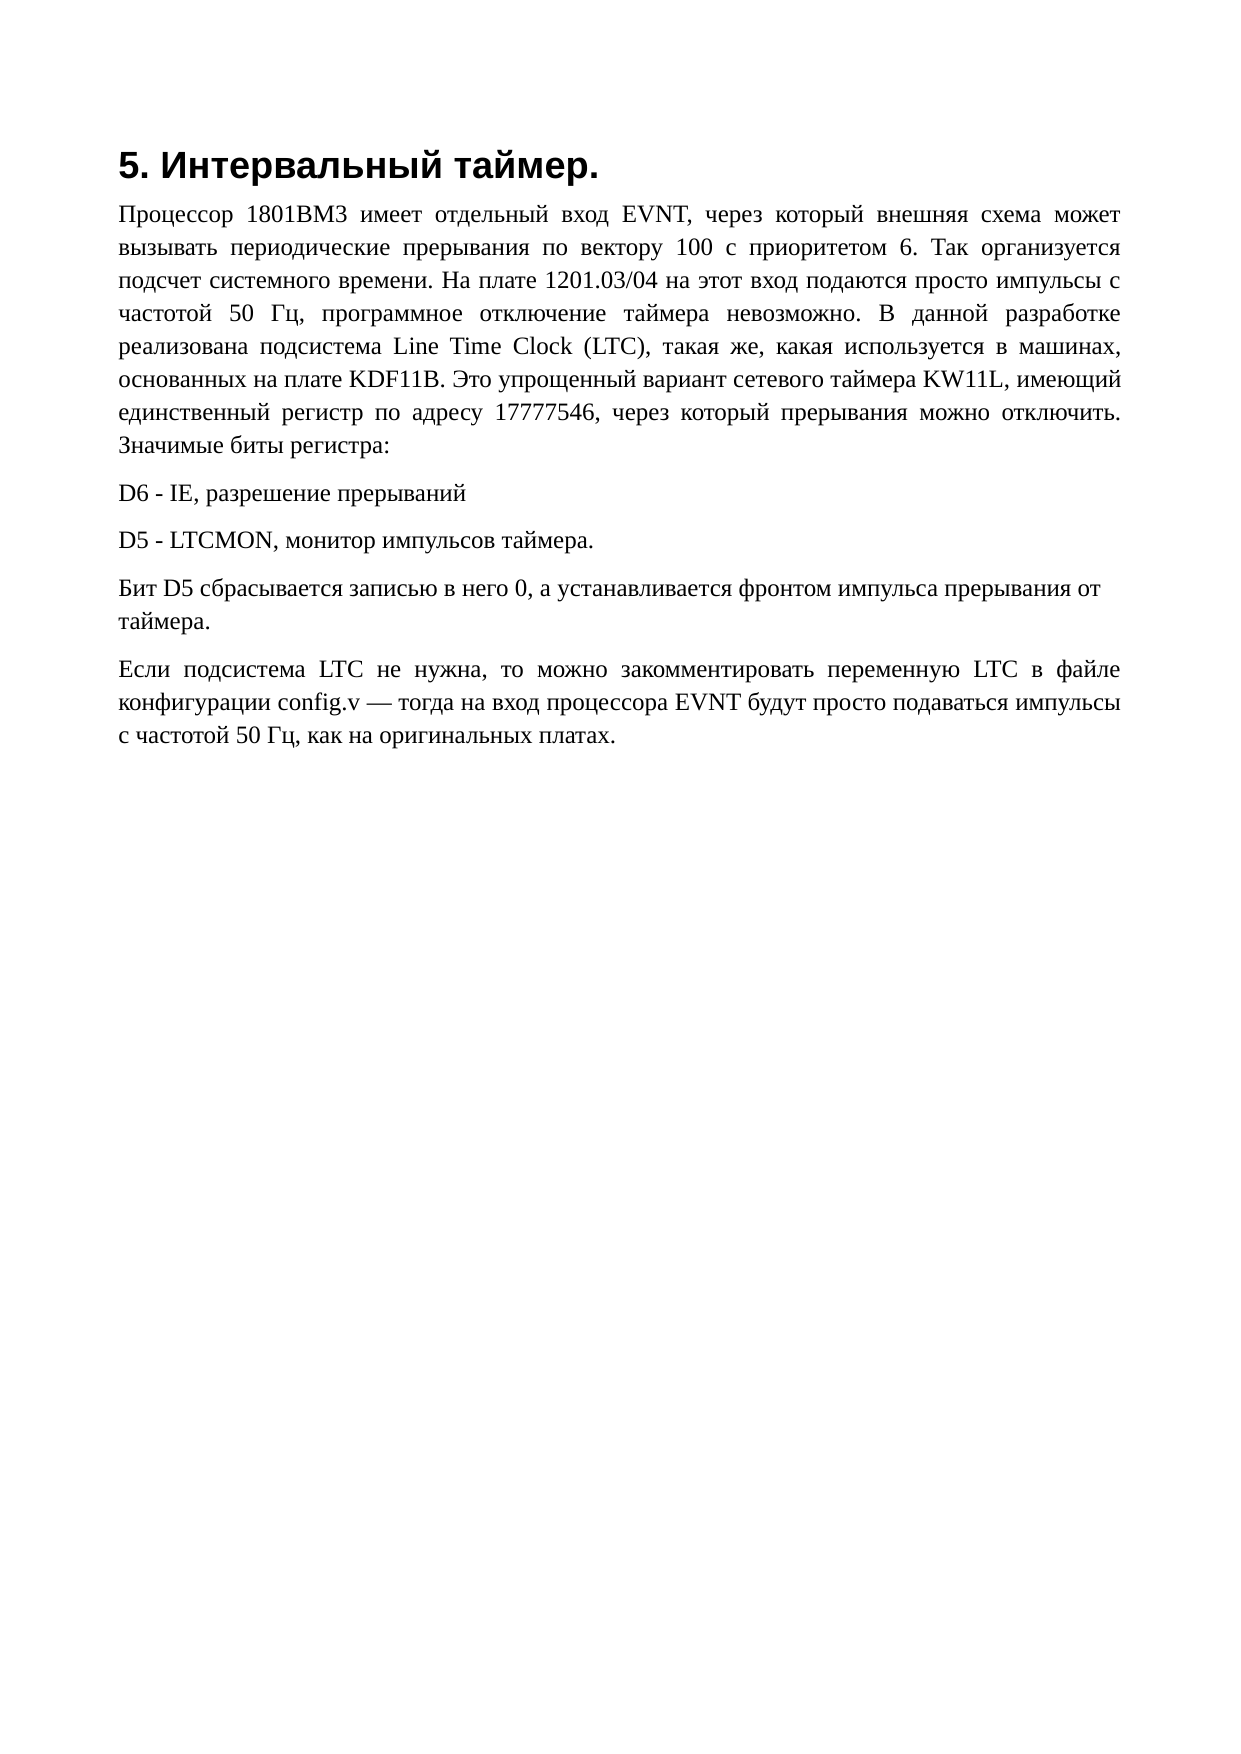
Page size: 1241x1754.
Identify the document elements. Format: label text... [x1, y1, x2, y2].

subtitle 5. Интервальный таймер. [118, 143, 1122, 187]
text D6 - IE, разрешение прерываний [118, 478, 1122, 507]
text D5 - LTCMON, монитор импульсов таймера. [118, 526, 1122, 554]
text Процессор 1801ВМ3 имеет отдельный вход EVNT, через который внешняя схема может вызывать периодические прерывания по вектору 100 с приоритетом 6. Так организуется подсчет системного времени. На плате 1201.03/04 на этот вход подаются просто импульсы с частотой 50 Гц, программное отключение таймера невозможно. В данной разработке реализована подсистема Line Time Clock (LTC), такая же, какая используется в машинах, основанных на плате KDF11B. Это упрощенный вариант сетевого таймера KW11L, имеющий единственный регистр по адресу 17777546, через который прерывания можно отключить. Значимые биты регистра: [118, 199, 1122, 459]
text Бит D5 сбрасывается записью в него 0, а устанавливается фронтом импульса прерывания от таймера. [118, 573, 1122, 635]
text Если подсистема LTC не нужна, то можно закомментировать переменную LTC в файле конфигурации config.v — тогда на вход процессора EVNT будут просто подаваться импульсы с частотой 50 Гц, как на оригинальных платах. [118, 654, 1122, 749]
